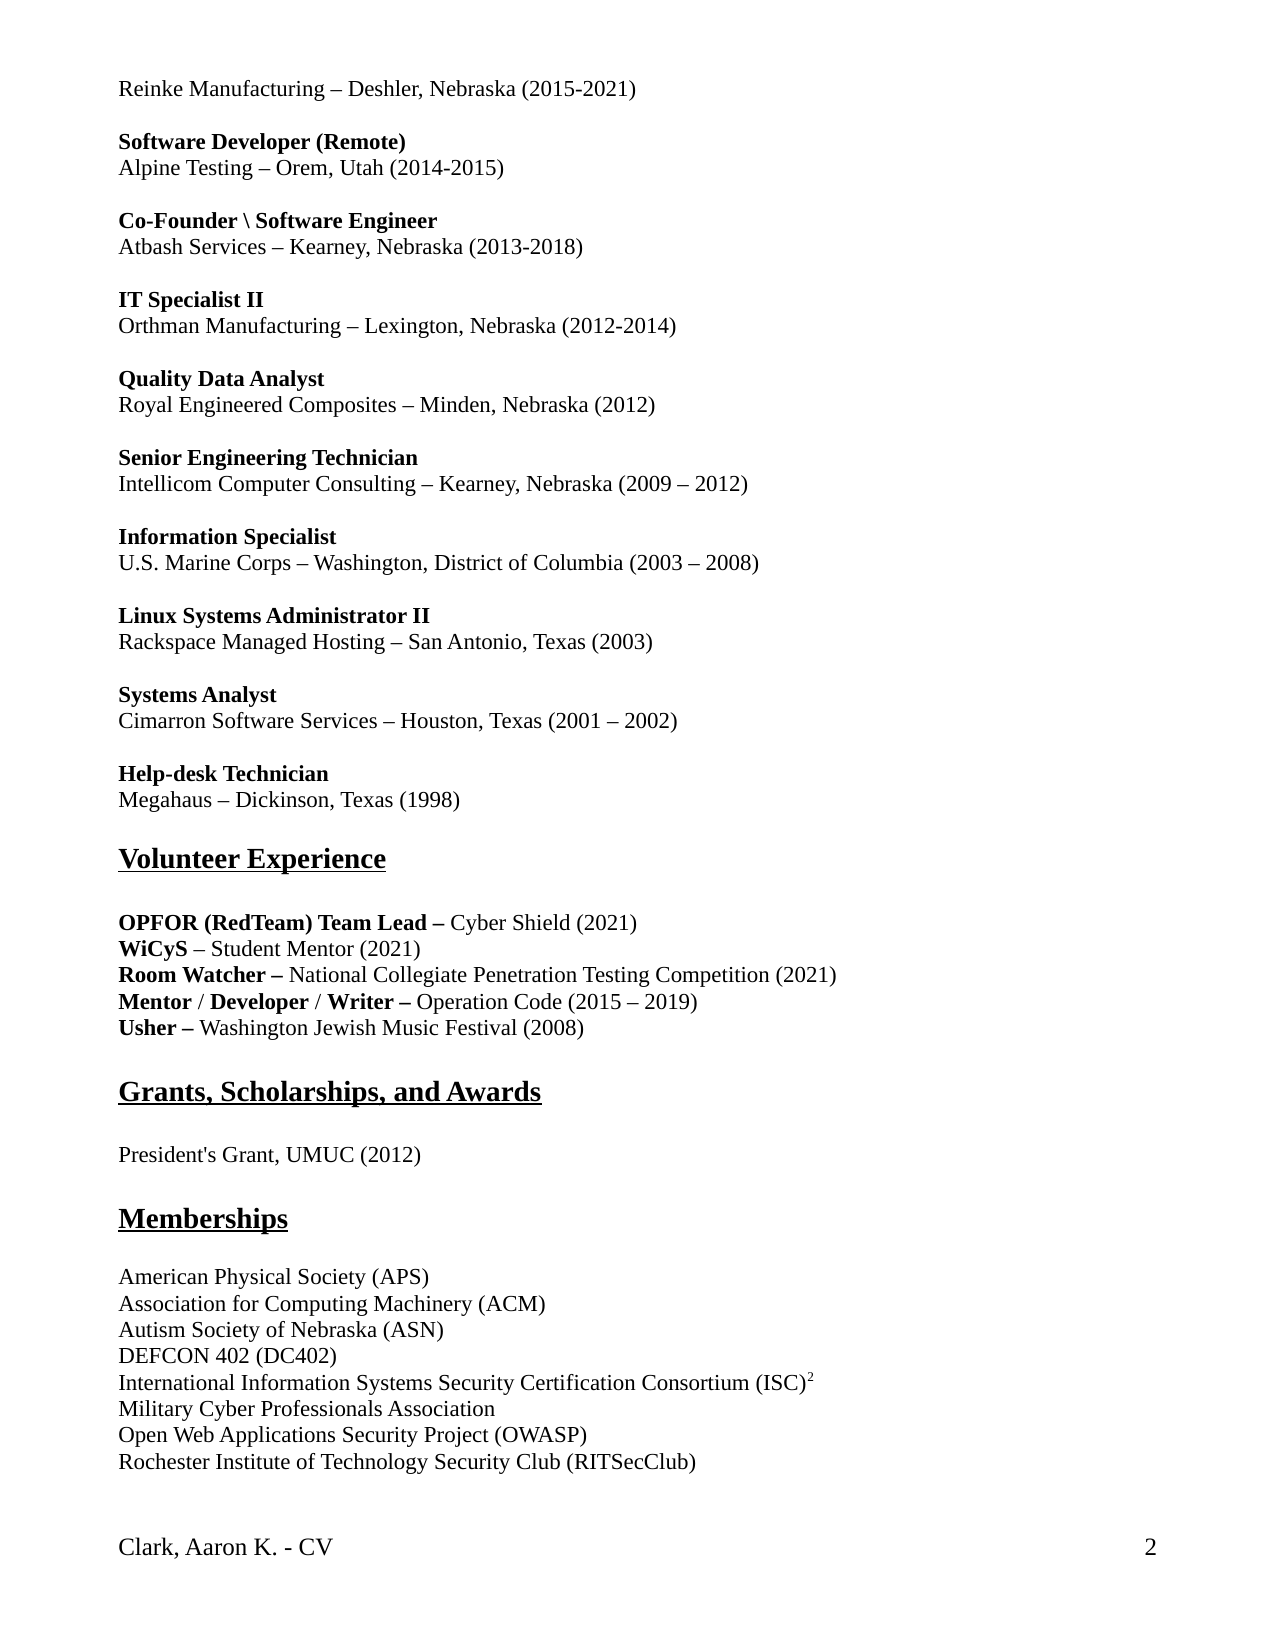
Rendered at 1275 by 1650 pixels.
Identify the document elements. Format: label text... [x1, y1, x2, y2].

text Rackspace Managed Hosting – San Antonio, Texas (2003) [118, 628, 1157, 655]
text Senior Engineering Technician [118, 444, 1157, 470]
text Volunteer Experience [118, 842, 1157, 875]
text Quality Data Analyst [118, 365, 1157, 391]
text Room Watcher – National Collegiate Penetration Testing Competition (2021) Mentor / Developer / Writer – Operation Code (2015 – 2019) [118, 961, 1157, 1014]
text Orthman Manufacturing – Lexington, Nebraska (2012-2014) [118, 312, 1157, 338]
text Association for Computing Machinery (ACM) [118, 1290, 1157, 1316]
text WiCyS – Student Mentor (2021) [118, 935, 1157, 961]
text American Physical Society (APS) [118, 1263, 1157, 1290]
text Royal Engineered Composites – Minden, Nebraska (2012) [118, 391, 1157, 418]
text Cimarron Software Services – Houston, Texas (2001 – 2002) [118, 707, 1157, 734]
text OPFOR (RedTeam) Team Lead – Cyber Shield (2021) [118, 909, 1157, 935]
text Linux Systems Administrator II [118, 602, 1157, 628]
text International Information Systems Security Certification Consortium (ISC)2 Military Cyber Professionals Association [118, 1369, 1157, 1421]
text Software Developer (Remote) [118, 128, 1157, 154]
text President's Grant, UMUC (2012) [118, 1141, 1157, 1167]
text Rochester Institute of Technology Security Club (RITSecClub) [118, 1448, 1157, 1474]
text Information Specialist [118, 523, 1157, 549]
text IT Specialist II [118, 286, 1157, 312]
text Systems Analyst [118, 681, 1157, 707]
text Open Web Applications Security Project (OWASP) [118, 1421, 1157, 1448]
text Co-Founder \ Software Engineer [118, 207, 1157, 233]
text Megahaus – Dickinson, Texas (1998) [118, 787, 1157, 813]
text Help-desk Technician [118, 760, 1157, 787]
text Memberships [118, 1201, 1157, 1234]
text Reinke Manufacturing – Deshler, Nebraska (2015-2021) [118, 75, 1157, 101]
text Alpine Testing – Orem, Utah (2014-2015) [118, 154, 1157, 180]
text Usher – Washington Jewish Music Festival (2008) [118, 1014, 1157, 1041]
text Grants, Scholarships, and Awards [118, 1074, 1157, 1108]
text Autism Society of Nebraska (ASN) DEFCON 402 (DC402) [118, 1316, 1157, 1369]
text U.S. Marine Corps – Washington, District of Columbia (2003 – 2008) [118, 549, 1157, 576]
text Atbash Services – Kearney, Nebraska (2013-2018) [118, 233, 1157, 259]
text Intellicom Computer Consulting – Kearney, Nebraska (2009 – 2012) [118, 470, 1157, 497]
